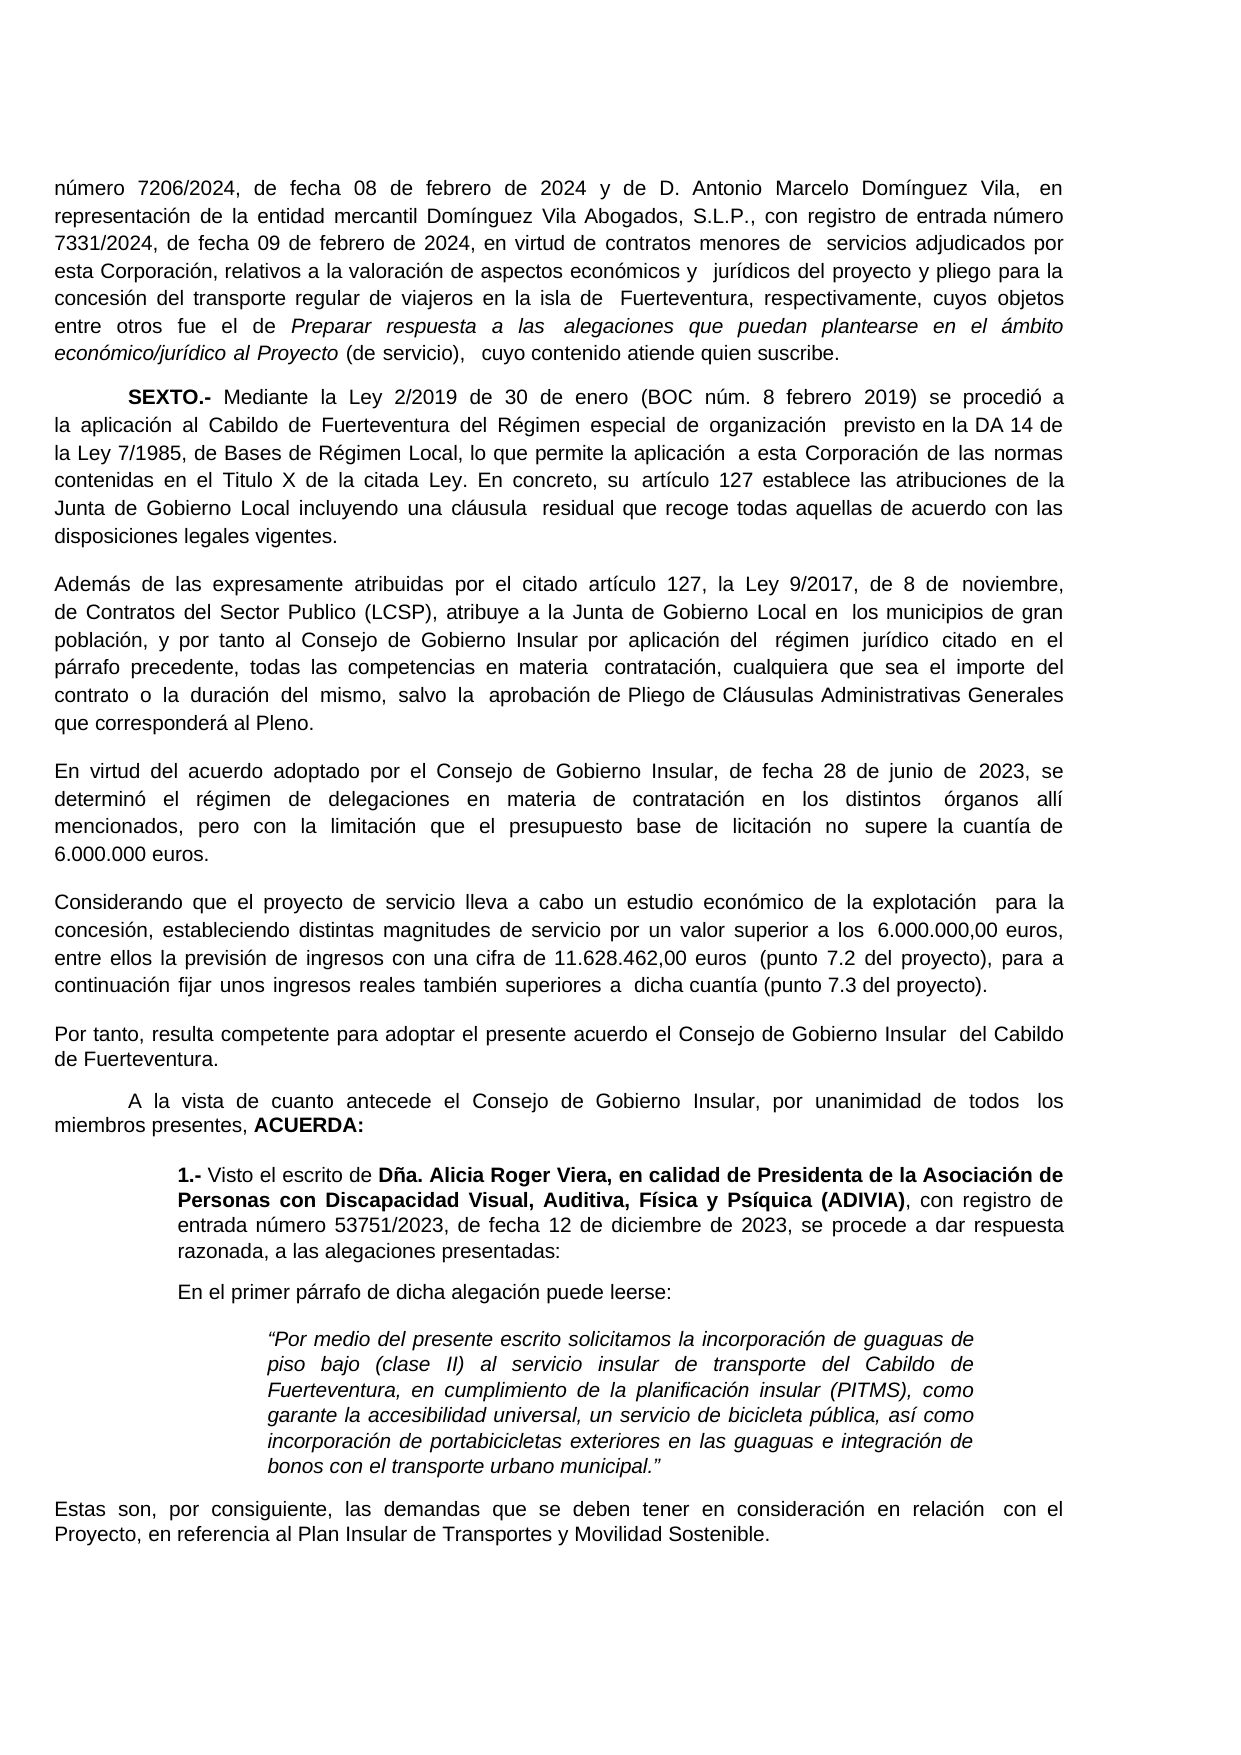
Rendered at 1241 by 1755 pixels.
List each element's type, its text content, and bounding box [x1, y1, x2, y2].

text SEXTO.- Mediante la Ley 2/2019 de 30 de enero (BOC núm. 8 febrero 2019) se procedió a la aplicación al Cabildo de Fuerteventura del Régimen especial de organización previsto en la DA 14 de la Ley 7/1985, de Bases de Régimen Local, lo que permite la aplicación a esta Corporación de las normas contenidas en el Titulo X de la citada Ley. En concreto, su artículo 127 establece las atribuciones de la Junta de Gobierno Local incluyendo una cláusula residual que recoge todas aquellas de acuerdo con las disposiciones legales vigentes. [54, 385, 1064, 548]
text Además de las expresamente atribuidas por el citado artículo 127, la Ley 9/2017, de 8 de noviembre, de Contratos del Sector Publico (LCSP), atribuye a la Junta de Gobierno Local en los municipios de gran población, y por tanto al Consejo de Gobierno Insular por aplicación del régimen jurídico citado en el párrafo precedente, todas las competencias en materia contratación, cualquiera que sea el importe del contrato o la duración del mismo, salvo la aprobación de Pliego de Cláusulas Administrativas Generales que corresponderá al Pleno. [54, 572, 1064, 734]
text 1.- Visto el escrito de Dña. Alicia Roger Viera, en calidad de Presidenta de la Asociación de Personas con Discapacidad Visual, Auditiva, Física y Psíquica (ADIVIA), con registro de entrada número 53751/2023, de fecha 12 de diciembre de 2023, se procede a dar respuesta razonada, a las alegaciones presentadas: [177, 1162, 1064, 1262]
text Considerando que el proyecto de servicio lleva a cabo un estudio económico de la explotación para la concesión, estableciendo distintas magnitudes de servicio por un valor superior a los 6.000.000,00 euros, entre ellos la previsión de ingresos con una cifra de 11.628.462,00 euros (punto 7.2 del proyecto), para a continuación fijar unos ingresos reales también superiores a dicha cuantía (punto 7.3 del proyecto). [54, 890, 1064, 997]
text En virtud del acuerdo adoptado por el Consejo de Gobierno Insular, de fecha 28 de junio de 2023, se determinó el régimen de delegaciones en materia de contratación en los distintos órganos allí mencionados, pero con la limitación que el presupuesto base de licitación no supere la cuantía de 6.000.000 euros. [54, 759, 1064, 866]
text A la vista de cuanto antecede el Consejo de Gobierno Insular, por unanimidad de todos los miembros presentes, ACUERDA: [54, 1089, 1064, 1137]
text “Por medio del presente escrito solicitamos la incorporación de guaguas de piso bajo (clase II) al servicio insular de transporte del Cabildo de Fuerteventura, en cumplimiento de la planificación insular (PITMS), como garante la accesibilidad universal, un servicio de bicicleta pública, así como incorporación de portabicicletas exteriores en las guaguas e integración de bonos con el transporte urbano municipal.” [267, 1326, 974, 1478]
text En el primer párrafo de dicha alegación puede leerse: [177, 1280, 1076, 1304]
text número 7206/2024, de fecha 08 de febrero de 2024 y de D. Antonio Marcelo Domínguez Vila, en representación de la entidad mercantil Domínguez Vila Abogados, S.L.P., con registro de entrada número 7331/2024, de fecha 09 de febrero de 2024, en virtud de contratos menores de servicios adjudicados por esta Corporación, relativos a la valoración de aspectos económicos y jurídicos del proyecto y pliego para la concesión del transporte regular de viajeros en la isla de Fuerteventura, respectivamente, cuyos objetos entre otros fue el de Preparar respuesta a las alegaciones que puedan plantearse en el ámbito económico/jurídico al Proyecto (de servicio), cuyo contenido atiende quien suscribe. [54, 176, 1064, 365]
text Estas son, por consiguiente, las demandas que se deben tener en consideración en relación con el Proyecto, en referencia al Plan Insular de Transportes y Movilidad Sostenible. [54, 1496, 1064, 1546]
text Por tanto, resulta competente para adoptar el presente acuerdo el Consejo de Gobierno Insular del Cabildo de Fuerteventura. [54, 1022, 1064, 1071]
